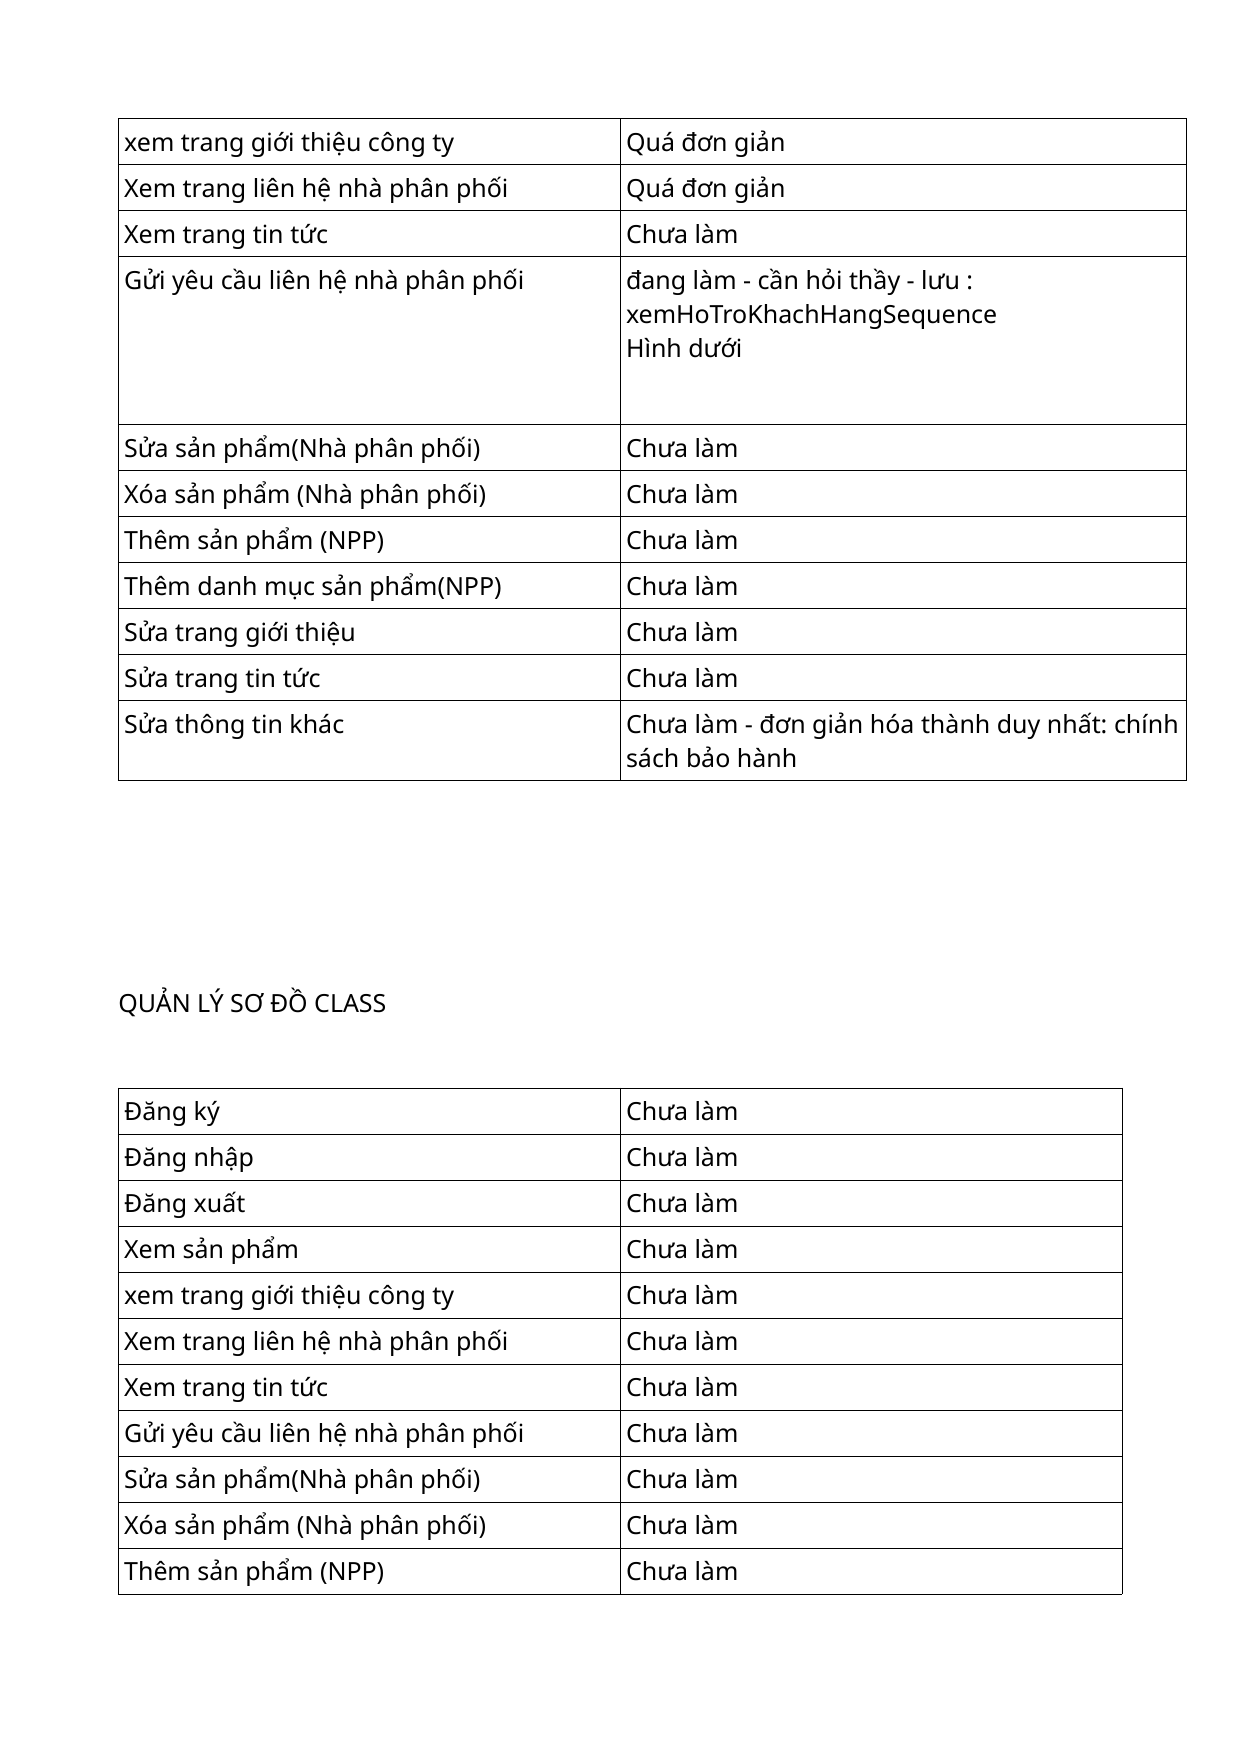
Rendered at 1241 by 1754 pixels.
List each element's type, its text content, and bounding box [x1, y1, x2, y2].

table_cell Sửa sản phẩm(Nhà phân phối) [119, 1457, 620, 1502]
table_cell Chưa làm [621, 1227, 1122, 1272]
table_cell Chưa làm [621, 609, 1186, 654]
table_cell Xem trang liên hệ nhà phân phối [119, 1319, 620, 1364]
table_cell Gửi yêu cầu liên hệ nhà phân phối [119, 1411, 620, 1456]
table_cell Chưa làm [621, 1181, 1122, 1226]
table_cell Sửa thông tin khác [119, 701, 620, 780]
table_cell Quá đơn giản [621, 119, 1186, 164]
table_cell Chưa làm [621, 1135, 1122, 1179]
table_cell Xóa sản phẩm (Nhà phân phối) [119, 1503, 620, 1548]
table_cell Chưa làm - đơn giản hóa thành duy nhất: chính sách bảo hành [621, 701, 1186, 780]
table_cell Chưa làm [621, 1365, 1122, 1410]
table_cell Đăng xuất [119, 1181, 620, 1226]
table_cell Chưa làm [621, 1319, 1122, 1364]
table_cell Sửa sản phẩm(Nhà phân phối) [119, 425, 620, 470]
table_cell Chưa làm [621, 1273, 1122, 1318]
table_cell đang làm - cần hỏi thầy - lưu : xemHoTroKhachHangSequence Hình dưới [621, 257, 1186, 424]
table_cell Đăng nhập [119, 1135, 620, 1179]
table_cell Gửi yêu cầu liên hệ nhà phân phối [119, 257, 620, 424]
table_cell Xem sản phẩm [119, 1227, 620, 1272]
table_cell xem trang giới thiệu công ty [119, 1273, 620, 1318]
table_cell xem trang giới thiệu công ty [119, 119, 620, 164]
table_header Chưa làm [621, 1089, 1122, 1133]
table_cell Thêm sản phẩm (NPP) [119, 1549, 620, 1594]
table_cell Chưa làm [621, 1411, 1122, 1456]
table_cell Xem trang tin tức [119, 211, 620, 256]
table_cell Chưa làm [621, 563, 1186, 608]
table_cell Sửa trang tin tức [119, 655, 620, 700]
table_cell Chưa làm [621, 1549, 1122, 1594]
table_header Đăng ký [119, 1089, 620, 1133]
table_cell Quá đơn giản [621, 165, 1186, 210]
table_cell Xem trang liên hệ nhà phân phối [119, 165, 620, 210]
table_cell Chưa làm [621, 655, 1186, 700]
table_cell Thêm sản phẩm (NPP) [119, 517, 620, 562]
table_cell Chưa làm [621, 517, 1186, 562]
table_cell Chưa làm [621, 1503, 1122, 1548]
table_cell Chưa làm [621, 1457, 1122, 1502]
text QUẢN LÝ SƠ ĐỒ CLASS [118, 985, 1122, 1019]
table_cell Xóa sản phẩm (Nhà phân phối) [119, 471, 620, 516]
table_cell Chưa làm [621, 471, 1186, 516]
table_cell Thêm danh mục sản phẩm(NPP) [119, 563, 620, 608]
table_cell Chưa làm [621, 211, 1186, 256]
table_cell Xem trang tin tức [119, 1365, 620, 1410]
table_cell Chưa làm [621, 425, 1186, 470]
table_cell Sửa trang giới thiệu [119, 609, 620, 654]
